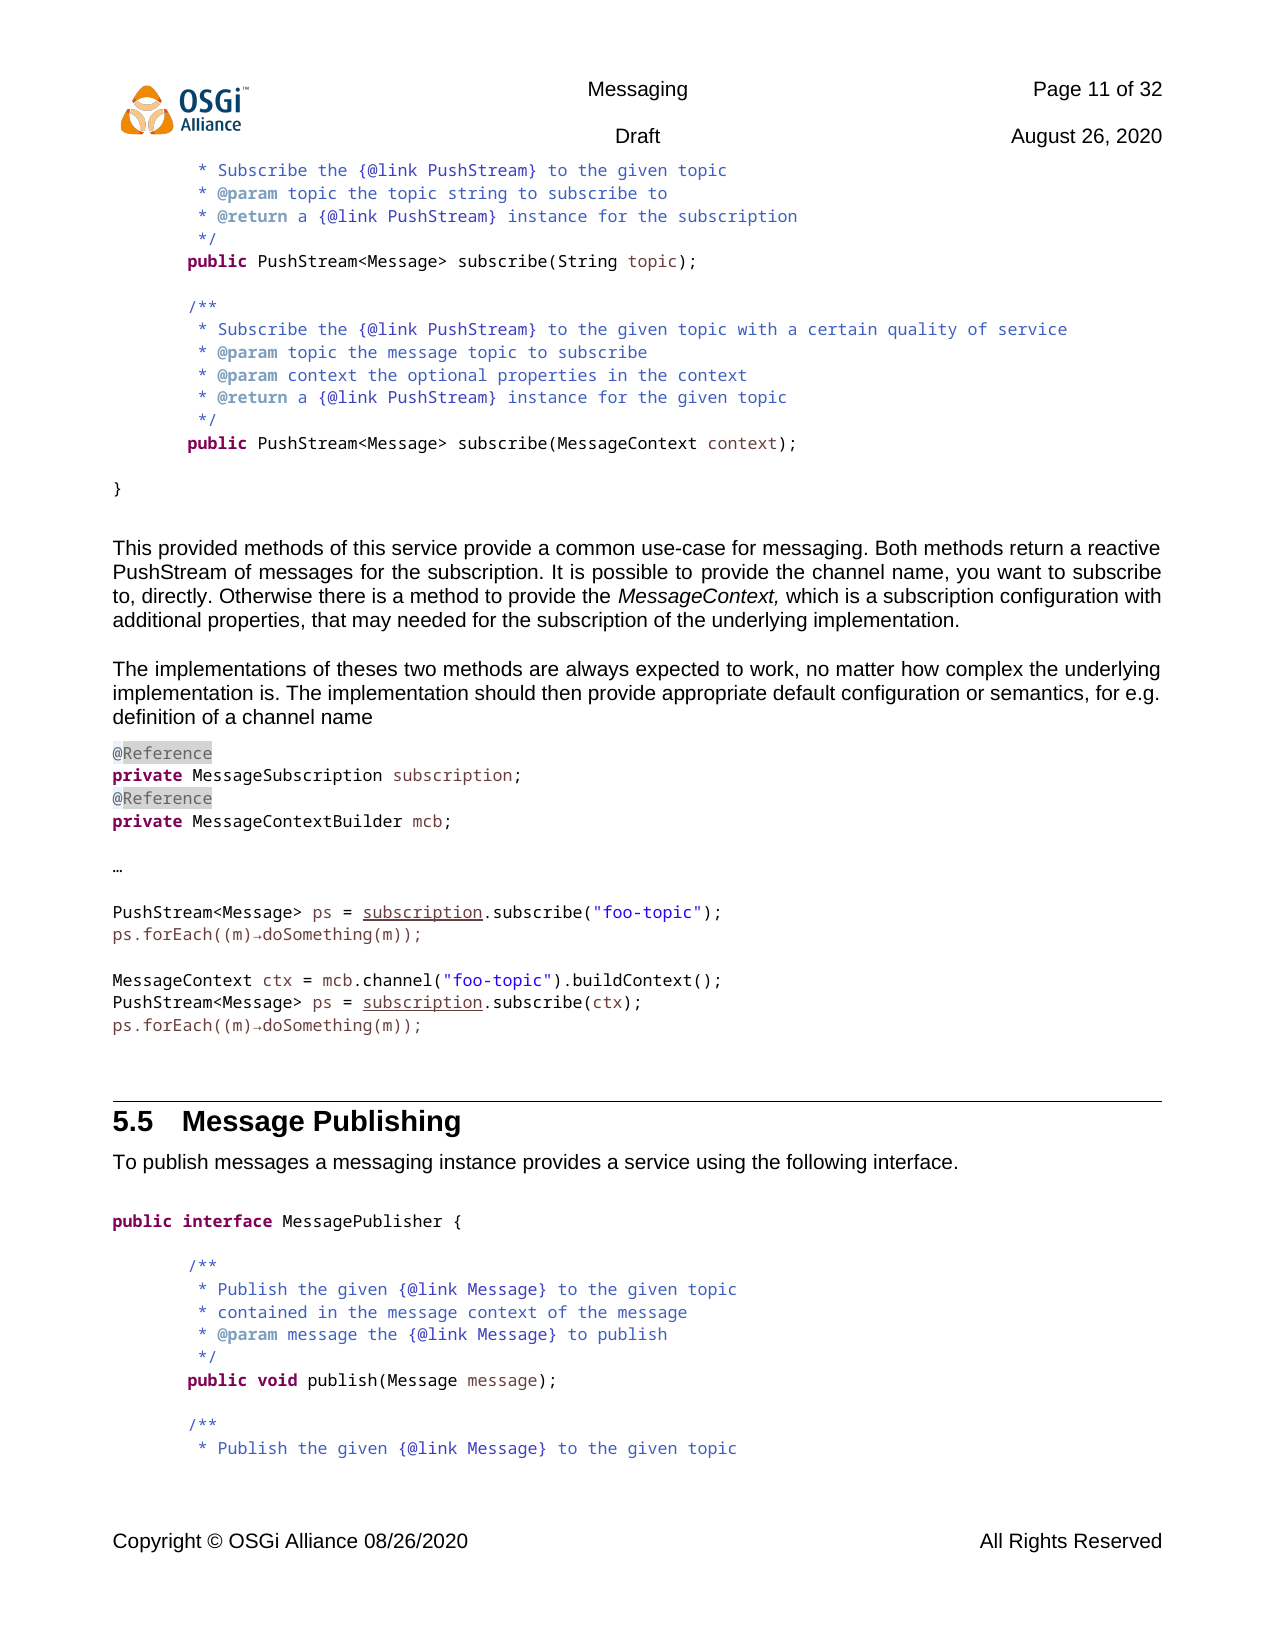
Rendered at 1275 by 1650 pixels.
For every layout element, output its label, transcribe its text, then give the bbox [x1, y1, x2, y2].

text To publish messages a messaging instance provides a service using the following interface. [112, 1150, 1162, 1174]
text /** [112, 295, 1162, 318]
text public interface MessagePublisher { [112, 1209, 1162, 1232]
text * Subscribe the {@link PushStream} to the given topic with a certain quality of service [112, 318, 1162, 341]
text @Reference [112, 741, 1162, 764]
text public void publish(Message message); [112, 1368, 1162, 1391]
text * @return a {@link PushStream} instance for the subscription [112, 204, 1162, 227]
text */ [112, 409, 1162, 431]
text public PushStream<Message> subscribe(String topic); [112, 250, 1162, 272]
text public PushStream<Message> subscribe(MessageContext context); [112, 431, 1162, 454]
text * @param context the optional properties in the context [112, 363, 1162, 386]
text private MessageContextBuilder mcb; [112, 809, 1162, 832]
text /** [112, 1414, 1162, 1436]
text * @param topic the message topic to subscribe [112, 341, 1162, 363]
text The implementations of theses two methods are always expected to work, no matter how complex the underlying implementation is. The implementation should then provide appropriate default configuration or semantics, for e.g. definition of a channel name [112, 657, 1162, 729]
text * contained in the message context of the message [112, 1300, 1162, 1323]
text * @param message the {@link Message} to publish [112, 1323, 1162, 1346]
text */ [112, 227, 1162, 250]
subtitle Message Publishing [112, 1102, 1162, 1138]
text * @return a {@link PushStream} instance for the given topic [112, 386, 1162, 409]
text * @param topic the topic string to subscribe to [112, 182, 1162, 204]
text * Publish the given {@link Message} to the given topic [112, 1436, 1162, 1459]
text */ [112, 1346, 1162, 1368]
text … [112, 855, 1162, 877]
text ps.forEach((m)→doSomething(m)); [112, 923, 1162, 946]
text private MessageSubscription subscription; [112, 764, 1162, 787]
text @Reference [112, 787, 1162, 809]
text ps.forEach((m)→doSomething(m)); [112, 1014, 1162, 1036]
text MessageContext ctx = mcb.channel("foo-topic").buildContext(); [112, 968, 1162, 991]
text PushStream<Message> ps = subscription.subscribe(ctx); [112, 991, 1162, 1014]
text * Subscribe the {@link PushStream} to the given topic [112, 159, 1162, 182]
text } [112, 477, 1162, 499]
text This provided methods of this service provide a common use-case for messaging. Both methods return a reactive PushStream of messages for the subscription. It is possible to provide the channel name, you want to subscribe to, directly. Otherwise there is a method to provide the MessageContext, which is a subscription configuration with additional properties, that may needed for the subscription of the underlying implementation. [112, 536, 1162, 632]
text * Publish the given {@link Message} to the given topic [112, 1277, 1162, 1300]
text /** [112, 1255, 1162, 1277]
text PushStream<Message> ps = subscription.subscribe("foo-topic"); [112, 900, 1162, 923]
picture [113, 78, 257, 142]
